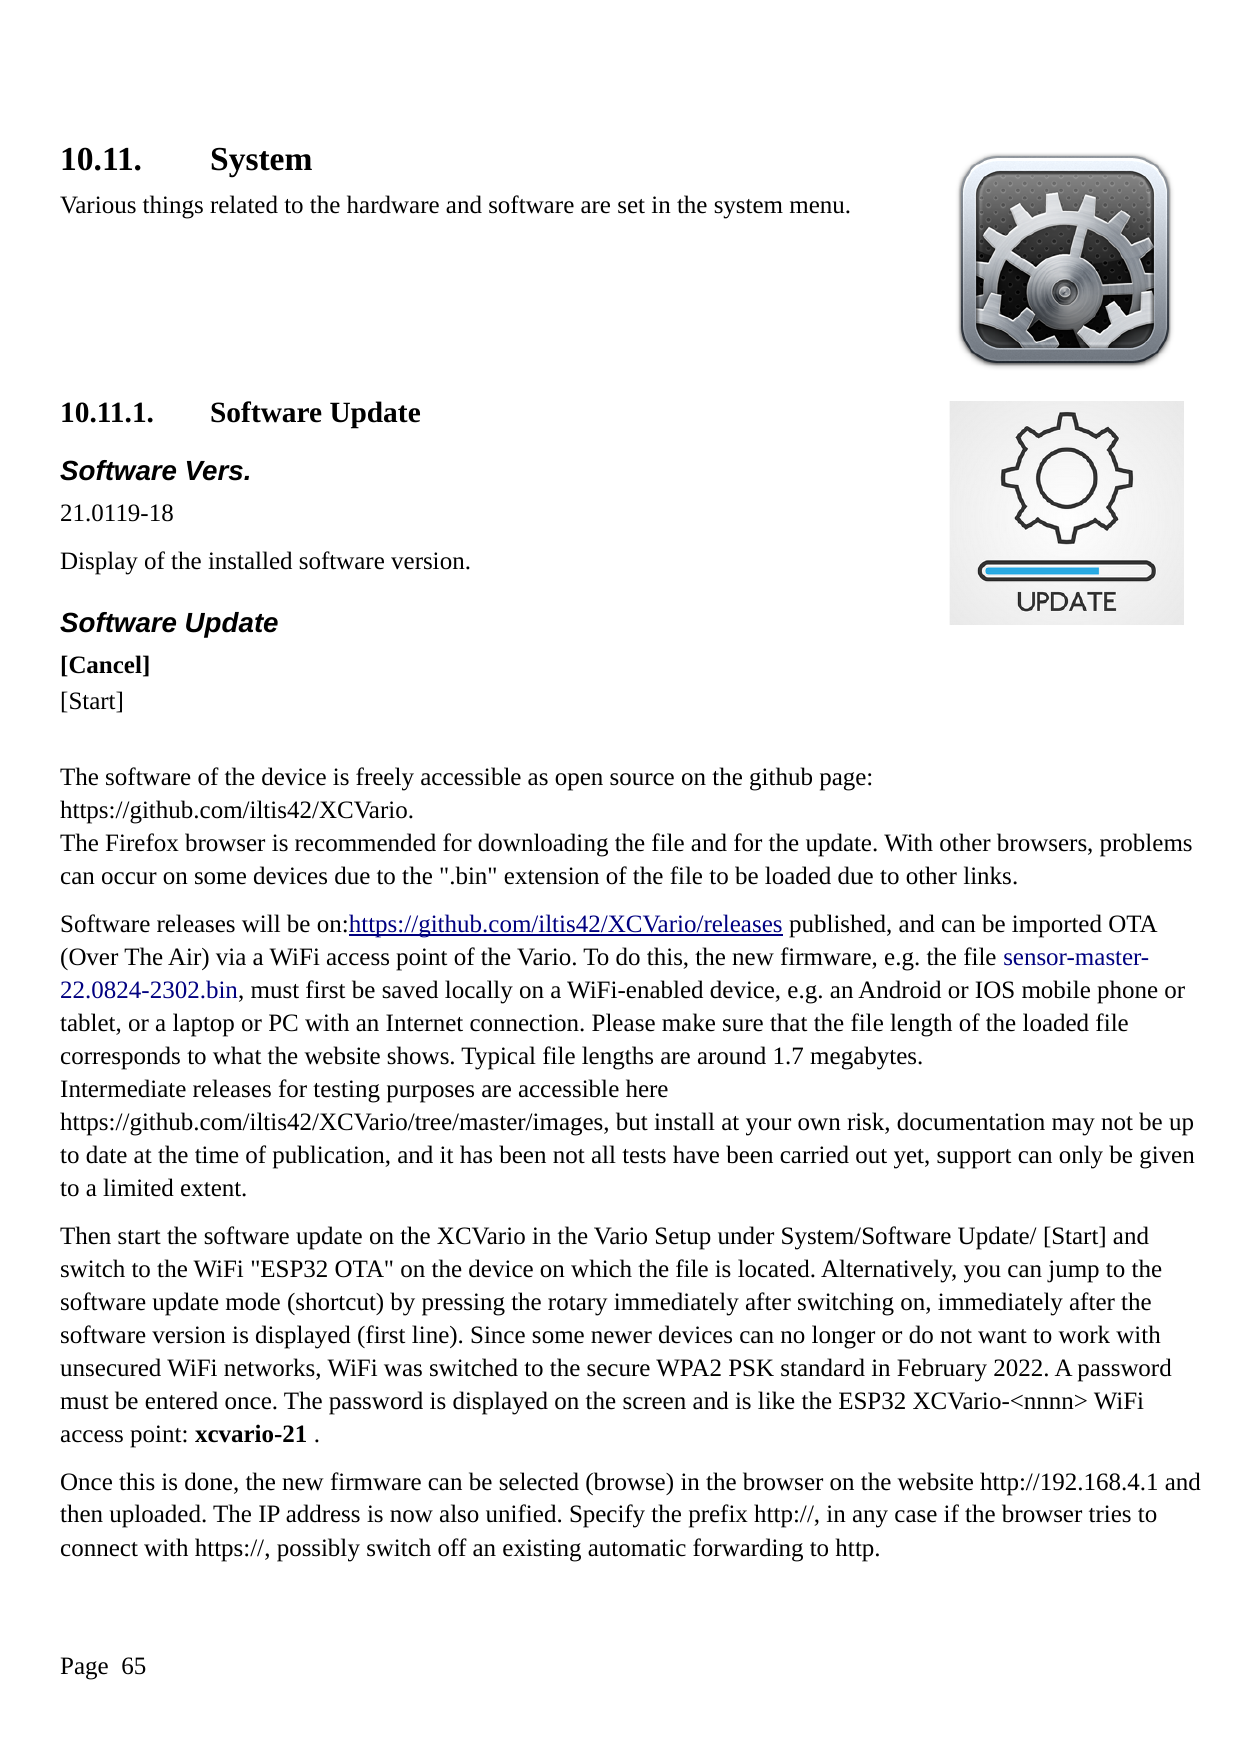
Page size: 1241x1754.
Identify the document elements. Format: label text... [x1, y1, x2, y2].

text [Start] [60, 686, 1207, 715]
subtitle Software Vers. [60, 454, 949, 486]
text 21.0119-18 [60, 498, 949, 527]
text Various things related to the hardware and software are set in the system menu. [60, 190, 946, 219]
text Then start the software update on the XCVario in the Vario Setup under System/Software Update/ [Start] and switch to the WiFi "ESP32 OTA" on the device on which the file is located. Alternatively, you can jump to the software update mode (shortcut) by pressing the rotary immediately after switching on, immediately after the software version is displayed (first line). Since some newer devices can no longer or do not want to work with unsecured WiFi networks, WiFi was switched to the secure WPA2 PSK standard in February 2022. A password must be entered once. The password is displayed on the screen and is like the ESP32 XCVario-<nnnn> WiFi access point: xcvario-21 . [60, 1221, 1207, 1448]
text Display of the installed software version. [60, 546, 949, 574]
picture [946, 141, 1183, 377]
text The software of the device is freely accessible as open source on the github page: https://github.com/iltis42/XCVario. The Firefox browser is recommended for downloading the file and for the update. With other browsers, problems can occur on some devices due to the ".bin" extension of the file to be loaded due to other links. [60, 762, 1207, 890]
text [Cancel] [60, 650, 1207, 679]
picture [949, 401, 1184, 625]
text Once this is done, the new firmware can be selected (browse) in the browser on the website http://192.168.4.1 and then uploaded. The IP address is now also unified. Specify the prefix http://, in any case if the browser tries to connect with https://, possibly switch off an existing automatic forwarding to http. [60, 1467, 1207, 1561]
subtitle Software Update [60, 606, 1207, 638]
subtitle System [60, 139, 1207, 178]
subtitle Software Update [60, 395, 1207, 429]
subtitle [1184, 454, 1207, 486]
text [1184, 498, 1207, 527]
text Software releases will be on:https://github.com/iltis42/XCVario/releases published, and can be imported OTA (Over The Air) via a WiFi access point of the Vario. To do this, the new firmware, e.g. the file sensor-master-22.0824-2302.bin, must first be saved locally on a WiFi-enabled device, e.g. an Android or IOS mobile phone or tablet, or a laptop or PC with an Internet connection. Please make sure that the file length of the loaded file corresponds to what the website shows. Typical file lengths are around 1.7 megabytes. Intermediate releases for testing purposes are accessible here https://github.com/iltis42/XCVario/tree/master/images, but install at your own risk, documentation may not be up to date at the time of publication, and it has been not all tests have been carried out yet, support can only be given to a limited extent. [60, 909, 1207, 1202]
